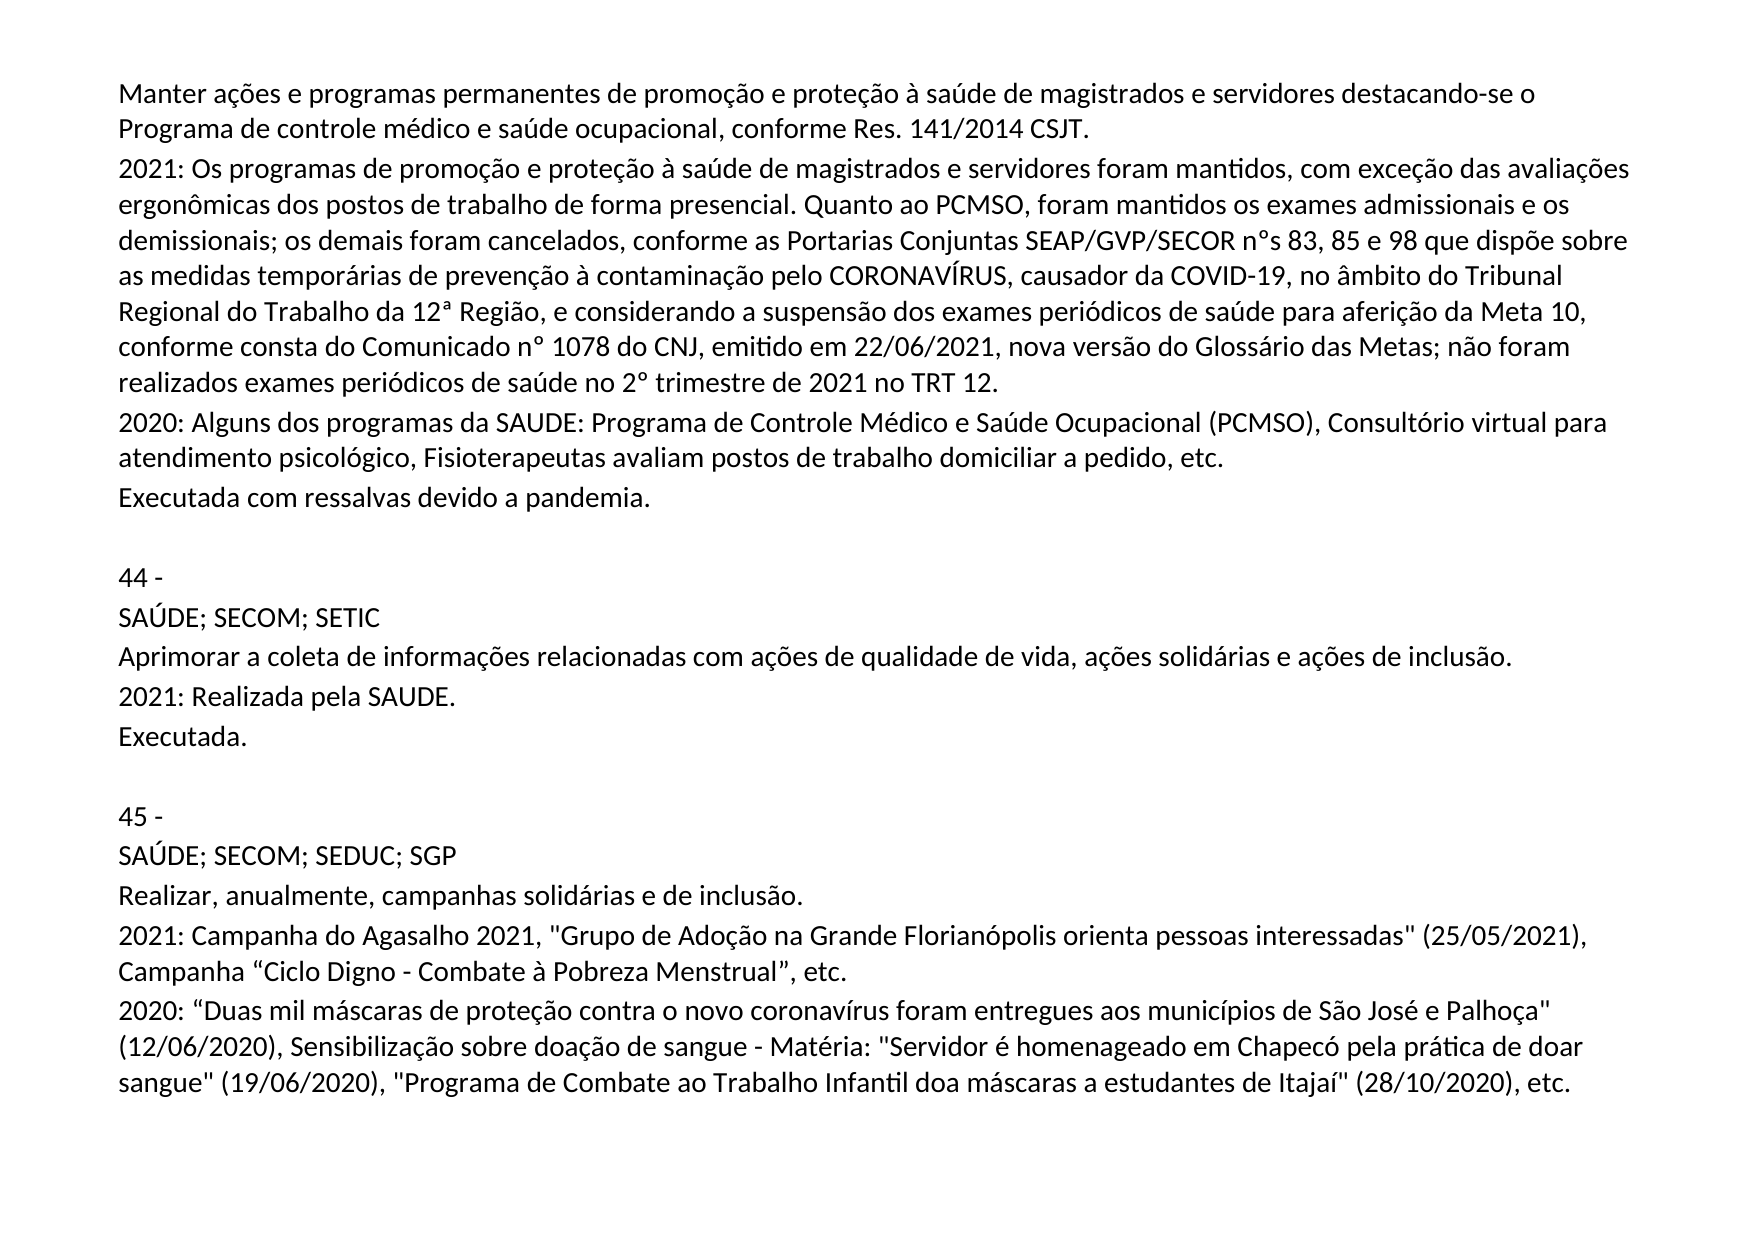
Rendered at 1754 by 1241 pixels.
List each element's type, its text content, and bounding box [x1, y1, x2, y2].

text SAÚDE; SECOM; SEDUC; SGP [118, 837, 1636, 873]
text 2021: Realizada pela SAUDE. [118, 678, 1636, 714]
text SAÚDE; SECOM; SETIC [118, 599, 1636, 634]
text 45 - [118, 798, 1636, 833]
text Manter ações e programas permanentes de promoção e proteção à saúde de magistrados e servidores destacando-se o Programa de controle médico e saúde ocupacional, conforme Res. 141/2014 CSJT. [118, 75, 1636, 146]
text 2021: Campanha do Agasalho 2021, "Grupo de Adoção na Grande Florianópolis orienta pessoas interessadas" (25/05/2021), Campanha “Ciclo Digno - Combate à Pobreza Menstrual”, etc. [118, 917, 1636, 988]
text 2020: Alguns dos programas da SAUDE: Programa de Controle Médico e Saúde Ocupacional (PCMSO), Consultório virtual para atendimento psicológico, Fisioterapeutas avaliam postos de trabalho domiciliar a pedido, etc. [118, 404, 1636, 475]
text 2020: “Duas mil máscaras de proteção contra o novo coronavírus foram entregues aos municípios de São José e Palhoça" (12/06/2020), Sensibilização sobre doação de sangue - Matéria: "Servidor é homenageado em Chapecó pela prática de doar sangue" (19/06/2020), "Programa de Combate ao Trabalho Infantil doa máscaras a estudantes de Itajaí" (28/10/2020), etc. [118, 992, 1636, 1099]
text Executada. [118, 718, 1636, 754]
text Executada com ressalvas devido a pandemia. [118, 479, 1636, 515]
text 44 - [118, 559, 1636, 594]
text Realizar, anualmente, campanhas solidárias e de inclusão. [118, 877, 1636, 913]
text Aprimorar a coleta de informações relacionadas com ações de qualidade de vida, ações solidárias e ações de inclusão. [118, 638, 1636, 674]
text 2021: Os programas de promoção e proteção à saúde de magistrados e servidores foram mantidos, com exceção das avaliações ergonômicas dos postos de trabalho de forma presencial. Quanto ao PCMSO, foram mantidos os exames admissionais e os demissionais; os demais foram cancelados, conforme as Portarias Conjuntas SEAP/GVP/SECOR nºs 83, 85 e 98 que dispõe sobre as medidas temporárias de prevenção à contaminação pelo CORONAVÍRUS, causador da COVID-19, no âmbito do Tribunal Regional do Trabalho da 12ª Região, e considerando a suspensão dos exames periódicos de saúde para aferição da Meta 10, conforme consta do Comunicado nº 1078 do CNJ, emitido em 22/06/2021, nova versão do Glossário das Metas; não foram realizados exames periódicos de saúde no 2º trimestre de 2021 no TRT 12. [118, 150, 1636, 400]
